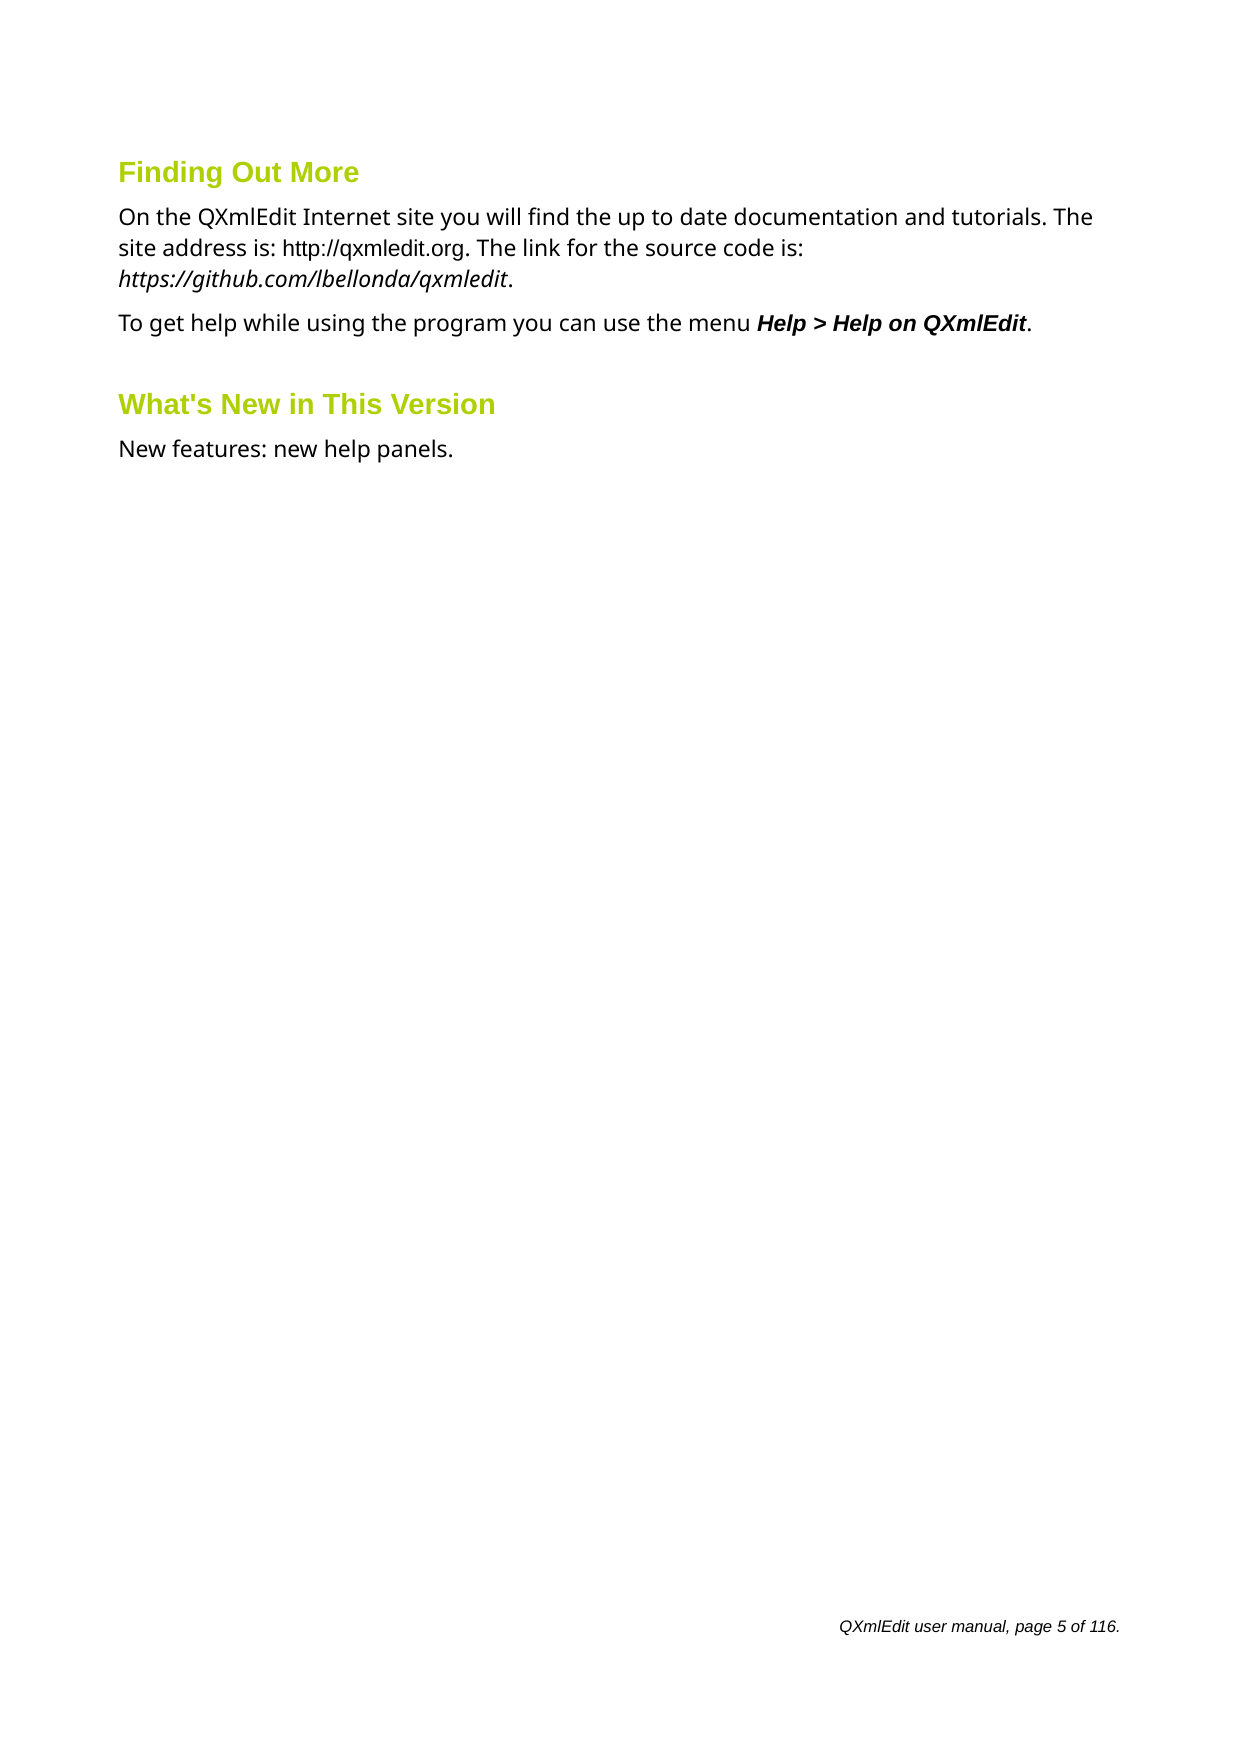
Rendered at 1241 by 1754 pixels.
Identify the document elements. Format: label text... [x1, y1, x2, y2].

text To get help while using the program you can use the menu Help > Help on QXmlEdit. [118, 307, 1122, 338]
subtitle Finding Out More [118, 155, 1122, 188]
subtitle What's New in This Version [118, 387, 1122, 421]
text New features: new help panels. [118, 433, 1122, 464]
text On the QXmlEdit Internet site you will find the up to date documentation and tutorials. The site address is: http://qxmledit.org. The link for the source code is: https://github.com/lbellonda/qxmledit. [118, 201, 1122, 294]
